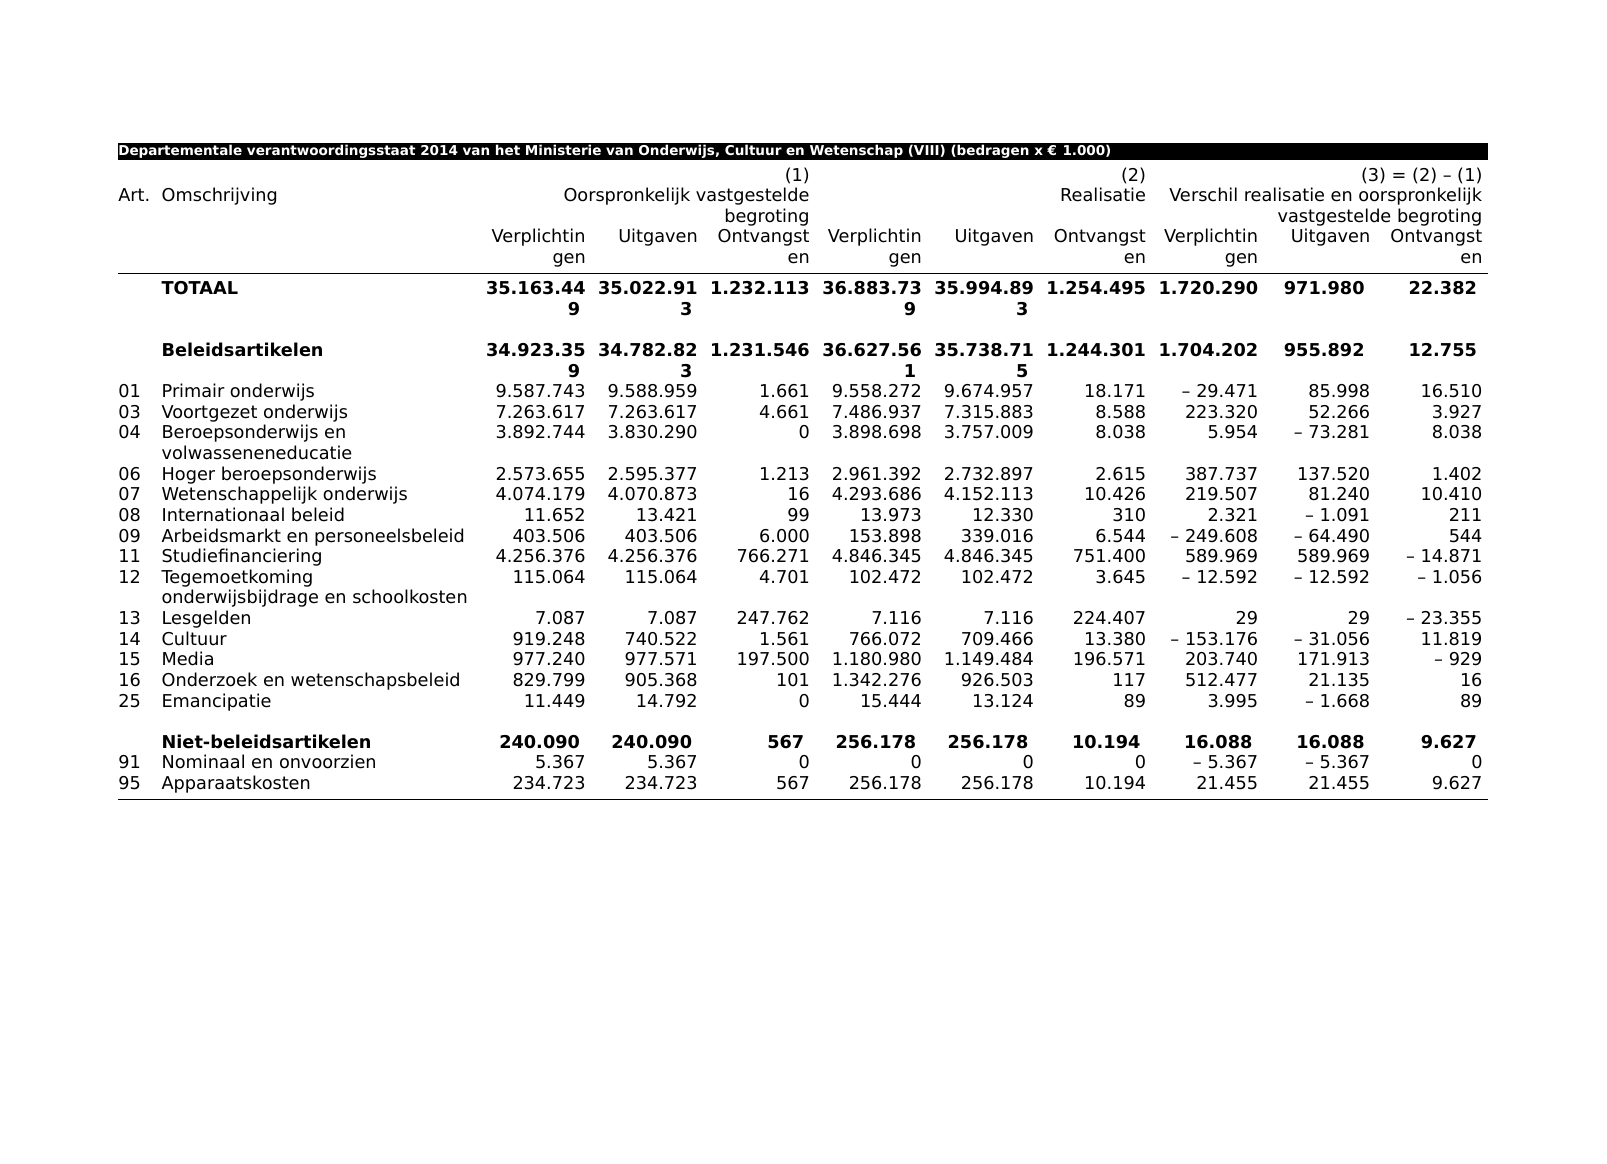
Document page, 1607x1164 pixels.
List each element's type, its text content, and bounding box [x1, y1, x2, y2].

table_cell 1.402 [1376, 464, 1488, 484]
table_cell 766.271 [704, 546, 815, 567]
table_cell 196.571 [1040, 649, 1152, 670]
table_cell 256.178 [815, 773, 927, 798]
table_cell 04 [118, 423, 155, 464]
table_cell Primair onderwijs [155, 381, 479, 402]
table_cell Uitgaven [591, 226, 703, 272]
table_cell 8.038 [1376, 423, 1488, 464]
table_cell Studiefinanciering [155, 546, 479, 567]
table_cell 35.163.449 [479, 274, 591, 319]
table_cell 740.522 [591, 629, 703, 649]
table_cell 3.757.009 [928, 423, 1039, 464]
table_cell 89 [1376, 691, 1488, 711]
table_cell 81.240 [1264, 484, 1376, 505]
table_cell 21.455 [1152, 773, 1264, 798]
table_cell 403.506 [591, 526, 703, 546]
table_cell Emancipatie [155, 691, 479, 711]
table_cell Beroepsonderwijs en volwasseneneducatie [155, 423, 479, 464]
table_cell 0 [704, 423, 815, 464]
table_cell 10.426 [1040, 484, 1152, 505]
table_cell [1040, 711, 1152, 732]
table_cell 0 [1040, 753, 1152, 773]
table_cell [118, 711, 155, 732]
table_cell Beleidsartikelen [155, 340, 479, 381]
table_cell 7.486.937 [815, 402, 927, 422]
table_cell 13.380 [1040, 629, 1152, 649]
table_cell Lesgelden [155, 608, 479, 629]
table_cell 2.961.392 [815, 464, 927, 484]
table_cell [118, 732, 155, 752]
table_cell 4.074.179 [479, 484, 591, 505]
table_cell 16 [704, 484, 815, 505]
table_cell 1.661 [704, 381, 815, 402]
table_cell Ontvangsten [1376, 226, 1488, 272]
table_cell 1.561 [704, 629, 815, 649]
table_cell Ontvangsten [704, 226, 815, 272]
table_cell 234.723 [479, 773, 591, 798]
table_cell 0 [704, 753, 815, 773]
table_cell 12.330 [928, 505, 1039, 526]
table_cell 16.088 [1264, 732, 1376, 752]
table_cell 102.472 [815, 567, 927, 608]
table_cell – 929 [1376, 649, 1488, 670]
table_cell 3.898.698 [815, 423, 927, 464]
table_cell 85.998 [1264, 381, 1376, 402]
table_cell 1.720.290 [1152, 274, 1264, 319]
table_cell 102.472 [928, 567, 1039, 608]
table_cell – 5.367 [1152, 753, 1264, 773]
table_cell 15.444 [815, 691, 927, 711]
table_cell 35.022.913 [591, 274, 703, 319]
table_cell 36.883.739 [815, 274, 927, 319]
table_cell 11 [118, 546, 155, 567]
table_cell – 5.367 [1264, 753, 1376, 773]
table_cell 52.266 [1264, 402, 1376, 422]
table_cell [1376, 319, 1488, 340]
table_cell 2.573.655 [479, 464, 591, 484]
table_cell 926.503 [928, 670, 1039, 691]
table_cell Onderzoek en wetenschapsbeleid [155, 670, 479, 691]
table_cell [928, 711, 1039, 732]
table_cell 905.368 [591, 670, 703, 691]
table_cell 9.558.272 [815, 381, 927, 402]
table_cell 13 [118, 608, 155, 629]
table_cell 310 [1040, 505, 1152, 526]
table_cell 2.321 [1152, 505, 1264, 526]
table_cell 567 [704, 732, 815, 752]
table_cell 4.846.345 [815, 546, 927, 567]
table_cell 10.410 [1376, 484, 1488, 505]
table_cell 567 [704, 773, 815, 798]
table_cell – 64.490 [1264, 526, 1376, 546]
table_cell 171.913 [1264, 649, 1376, 670]
table_cell 4.152.113 [928, 484, 1039, 505]
table_cell 5.367 [591, 753, 703, 773]
table_cell 7.116 [815, 608, 927, 629]
table_cell 6.000 [704, 526, 815, 546]
table_cell Realisatie [815, 185, 1152, 226]
table_cell 7.263.617 [479, 402, 591, 422]
table_cell [1152, 319, 1264, 340]
table_cell 0 [1376, 753, 1488, 773]
table_cell 247.762 [704, 608, 815, 629]
table_cell 16.088 [1152, 732, 1264, 752]
table_cell 256.178 [815, 732, 927, 752]
table_cell [118, 226, 155, 272]
table_cell Voortgezet onderwijs [155, 402, 479, 422]
table_cell 9.587.743 [479, 381, 591, 402]
table_cell 16.510 [1376, 381, 1488, 402]
table_cell 751.400 [1040, 546, 1152, 567]
table_cell 9.588.959 [591, 381, 703, 402]
table_cell 99 [704, 505, 815, 526]
table_cell 766.072 [815, 629, 927, 649]
table_cell 4.701 [704, 567, 815, 608]
table_cell Apparaatskosten [155, 773, 479, 798]
table_cell [118, 340, 155, 381]
table_cell 22.382 [1376, 274, 1488, 319]
table_cell 16 [118, 670, 155, 691]
table_cell 2.595.377 [591, 464, 703, 484]
table_cell [155, 226, 479, 272]
table_cell Wetenschappelijk onderwijs [155, 484, 479, 505]
table_cell 35.738.715 [928, 340, 1039, 381]
table_cell [704, 711, 815, 732]
table_cell – 153.176 [1152, 629, 1264, 649]
table_cell 977.240 [479, 649, 591, 670]
table_cell 544 [1376, 526, 1488, 546]
table_cell 971.980 [1264, 274, 1376, 319]
table_cell – 14.871 [1376, 546, 1488, 567]
table_cell 223.320 [1152, 402, 1264, 422]
table_cell [479, 711, 591, 732]
table_cell 339.016 [928, 526, 1039, 546]
table_cell 06 [118, 464, 155, 484]
table_cell 29 [1264, 608, 1376, 629]
table_cell – 73.281 [1264, 423, 1376, 464]
table_cell 7.116 [928, 608, 1039, 629]
table_cell 9.627 [1376, 732, 1488, 752]
table_cell Verplichtingen [479, 226, 591, 272]
table_cell – 249.608 [1152, 526, 1264, 546]
table_cell 11.449 [479, 691, 591, 711]
table_cell 256.178 [928, 773, 1039, 798]
table_cell 7.087 [591, 608, 703, 629]
table_cell 117 [1040, 670, 1152, 691]
table_cell 13.973 [815, 505, 927, 526]
table_cell 709.466 [928, 629, 1039, 649]
table_cell [704, 319, 815, 340]
table_cell 10.194 [1040, 773, 1152, 798]
table_cell 03 [118, 402, 155, 422]
table_cell 07 [118, 484, 155, 505]
table_cell 6.544 [1040, 526, 1152, 546]
table_cell 7.087 [479, 608, 591, 629]
table_cell 9.627 [1376, 773, 1488, 798]
table_cell 11.652 [479, 505, 591, 526]
table_cell 1.231.546 [704, 340, 815, 381]
table_cell 1.213 [704, 464, 815, 484]
table_cell Verplichtingen [1152, 226, 1264, 272]
table_cell 101 [704, 670, 815, 691]
table_cell Verplichtingen [815, 226, 927, 272]
table_cell 16 [1376, 670, 1488, 691]
table_cell 11.819 [1376, 629, 1488, 649]
table_cell 0 [928, 753, 1039, 773]
table_cell [928, 319, 1039, 340]
table_cell 1.232.113 [704, 274, 815, 319]
table_cell 512.477 [1152, 670, 1264, 691]
table_cell 4.070.873 [591, 484, 703, 505]
table_cell 115.064 [591, 567, 703, 608]
table_cell 115.064 [479, 567, 591, 608]
table_cell 153.898 [815, 526, 927, 546]
table_cell 589.969 [1152, 546, 1264, 567]
table_cell (3) = (2) – (1) [1152, 160, 1488, 185]
table_cell 3.927 [1376, 402, 1488, 422]
table_cell 1.149.484 [928, 649, 1039, 670]
table_cell 3.892.744 [479, 423, 591, 464]
table_cell 5.367 [479, 753, 591, 773]
table_cell 3.830.290 [591, 423, 703, 464]
table_cell Ontvangsten [1040, 226, 1152, 272]
table_cell [155, 711, 479, 732]
table_cell 8.038 [1040, 423, 1152, 464]
table_cell Niet-beleidsartikelen [155, 732, 479, 752]
table_cell 240.090 [479, 732, 591, 752]
table_cell 0 [815, 753, 927, 773]
table_cell 2.732.897 [928, 464, 1039, 484]
table_cell 13.124 [928, 691, 1039, 711]
table_cell 1.180.980 [815, 649, 927, 670]
table_cell 919.248 [479, 629, 591, 649]
table_cell – 12.592 [1264, 567, 1376, 608]
table_cell 1.244.301 [1040, 340, 1152, 381]
table_cell (1) [479, 160, 815, 185]
table_cell Tegemoetkoming onderwijsbijdrage en schoolkosten [155, 567, 479, 608]
table_cell 234.723 [591, 773, 703, 798]
table_cell 1.254.495 [1040, 274, 1152, 319]
table_cell Uitgaven [928, 226, 1039, 272]
table_cell 4.661 [704, 402, 815, 422]
table_cell Internationaal beleid [155, 505, 479, 526]
table_cell 4.256.376 [591, 546, 703, 567]
table_cell [118, 160, 155, 185]
table_cell [815, 319, 927, 340]
table_cell 2.615 [1040, 464, 1152, 484]
table_cell [815, 711, 927, 732]
table_cell 12.755 [1376, 340, 1488, 381]
table_cell 7.315.883 [928, 402, 1039, 422]
table_cell 977.571 [591, 649, 703, 670]
table_cell 1.704.202 [1152, 340, 1264, 381]
table_cell – 29.471 [1152, 381, 1264, 402]
table_cell Nominaal en onvoorzien [155, 753, 479, 773]
table_cell – 1.668 [1264, 691, 1376, 711]
table_cell 829.799 [479, 670, 591, 691]
table_cell [591, 711, 703, 732]
table_cell 13.421 [591, 505, 703, 526]
table_cell [155, 160, 479, 185]
table_cell [1264, 711, 1376, 732]
table_cell Art. [118, 185, 155, 226]
table_cell Hoger beroepsonderwijs [155, 464, 479, 484]
table_cell – 1.056 [1376, 567, 1488, 608]
table_cell 8.588 [1040, 402, 1152, 422]
table_cell [118, 274, 155, 319]
table_cell 29 [1152, 608, 1264, 629]
table_cell [591, 319, 703, 340]
table_cell 1.342.276 [815, 670, 927, 691]
table_cell 589.969 [1264, 546, 1376, 567]
table_cell Verschil realisatie en oorspronkelijk vastgestelde begroting [1152, 185, 1488, 226]
table_cell 256.178 [928, 732, 1039, 752]
table_cell 137.520 [1264, 464, 1376, 484]
table_cell 224.407 [1040, 608, 1152, 629]
table_cell 14.792 [591, 691, 703, 711]
table_cell 08 [118, 505, 155, 526]
table_cell Uitgaven [1264, 226, 1376, 272]
table_cell 21.135 [1264, 670, 1376, 691]
table_cell 95 [118, 773, 155, 798]
table_cell Arbeidsmarkt en personeelsbeleid [155, 526, 479, 546]
table_cell – 31.056 [1264, 629, 1376, 649]
table_cell 403.506 [479, 526, 591, 546]
table_cell Oorspronkelijk vastgestelde begroting [479, 185, 815, 226]
table_cell 10.194 [1040, 732, 1152, 752]
table_cell 34.782.823 [591, 340, 703, 381]
table_cell 387.737 [1152, 464, 1264, 484]
table_cell – 1.091 [1264, 505, 1376, 526]
table_cell 89 [1040, 691, 1152, 711]
table_cell 12 [118, 567, 155, 608]
table_cell 25 [118, 691, 155, 711]
table_cell 3.995 [1152, 691, 1264, 711]
table_cell 211 [1376, 505, 1488, 526]
table_cell 36.627.561 [815, 340, 927, 381]
table_cell 240.090 [591, 732, 703, 752]
table_cell 955.892 [1264, 340, 1376, 381]
table_cell 91 [118, 753, 155, 773]
table_cell 15 [118, 649, 155, 670]
table_cell [479, 319, 591, 340]
table_cell – 23.355 [1376, 608, 1488, 629]
table_cell – 12.592 [1152, 567, 1264, 608]
table_cell (2) [815, 160, 1152, 185]
table_cell TOTAAL [155, 274, 479, 319]
table_cell [1040, 319, 1152, 340]
table_cell [1376, 711, 1488, 732]
table_cell 203.740 [1152, 649, 1264, 670]
table_cell 35.994.893 [928, 274, 1039, 319]
table_cell 09 [118, 526, 155, 546]
table_cell 4.846.345 [928, 546, 1039, 567]
table_cell 4.256.376 [479, 546, 591, 567]
table_cell 4.293.686 [815, 484, 927, 505]
table_cell [1152, 711, 1264, 732]
table_cell 3.645 [1040, 567, 1152, 608]
table_cell [155, 319, 479, 340]
table_cell [1264, 319, 1376, 340]
table_cell [118, 319, 155, 340]
table_header Departementale verantwoordingsstaat 2014 van het Ministerie van Onderwijs, Cultuur en Wetenschap (VIII) (bedragen x € 1.000) [118, 143, 1488, 159]
table_cell 5.954 [1152, 423, 1264, 464]
table_cell 0 [704, 691, 815, 711]
table_cell 34.923.359 [479, 340, 591, 381]
table_cell 18.171 [1040, 381, 1152, 402]
table_cell 219.507 [1152, 484, 1264, 505]
table_cell 9.674.957 [928, 381, 1039, 402]
table_cell Cultuur [155, 629, 479, 649]
table_cell 01 [118, 381, 155, 402]
table_cell 21.455 [1264, 773, 1376, 798]
table_cell 14 [118, 629, 155, 649]
table_cell Media [155, 649, 479, 670]
table_cell 197.500 [704, 649, 815, 670]
table_cell Omschrijving [155, 185, 479, 226]
table_cell 7.263.617 [591, 402, 703, 422]
